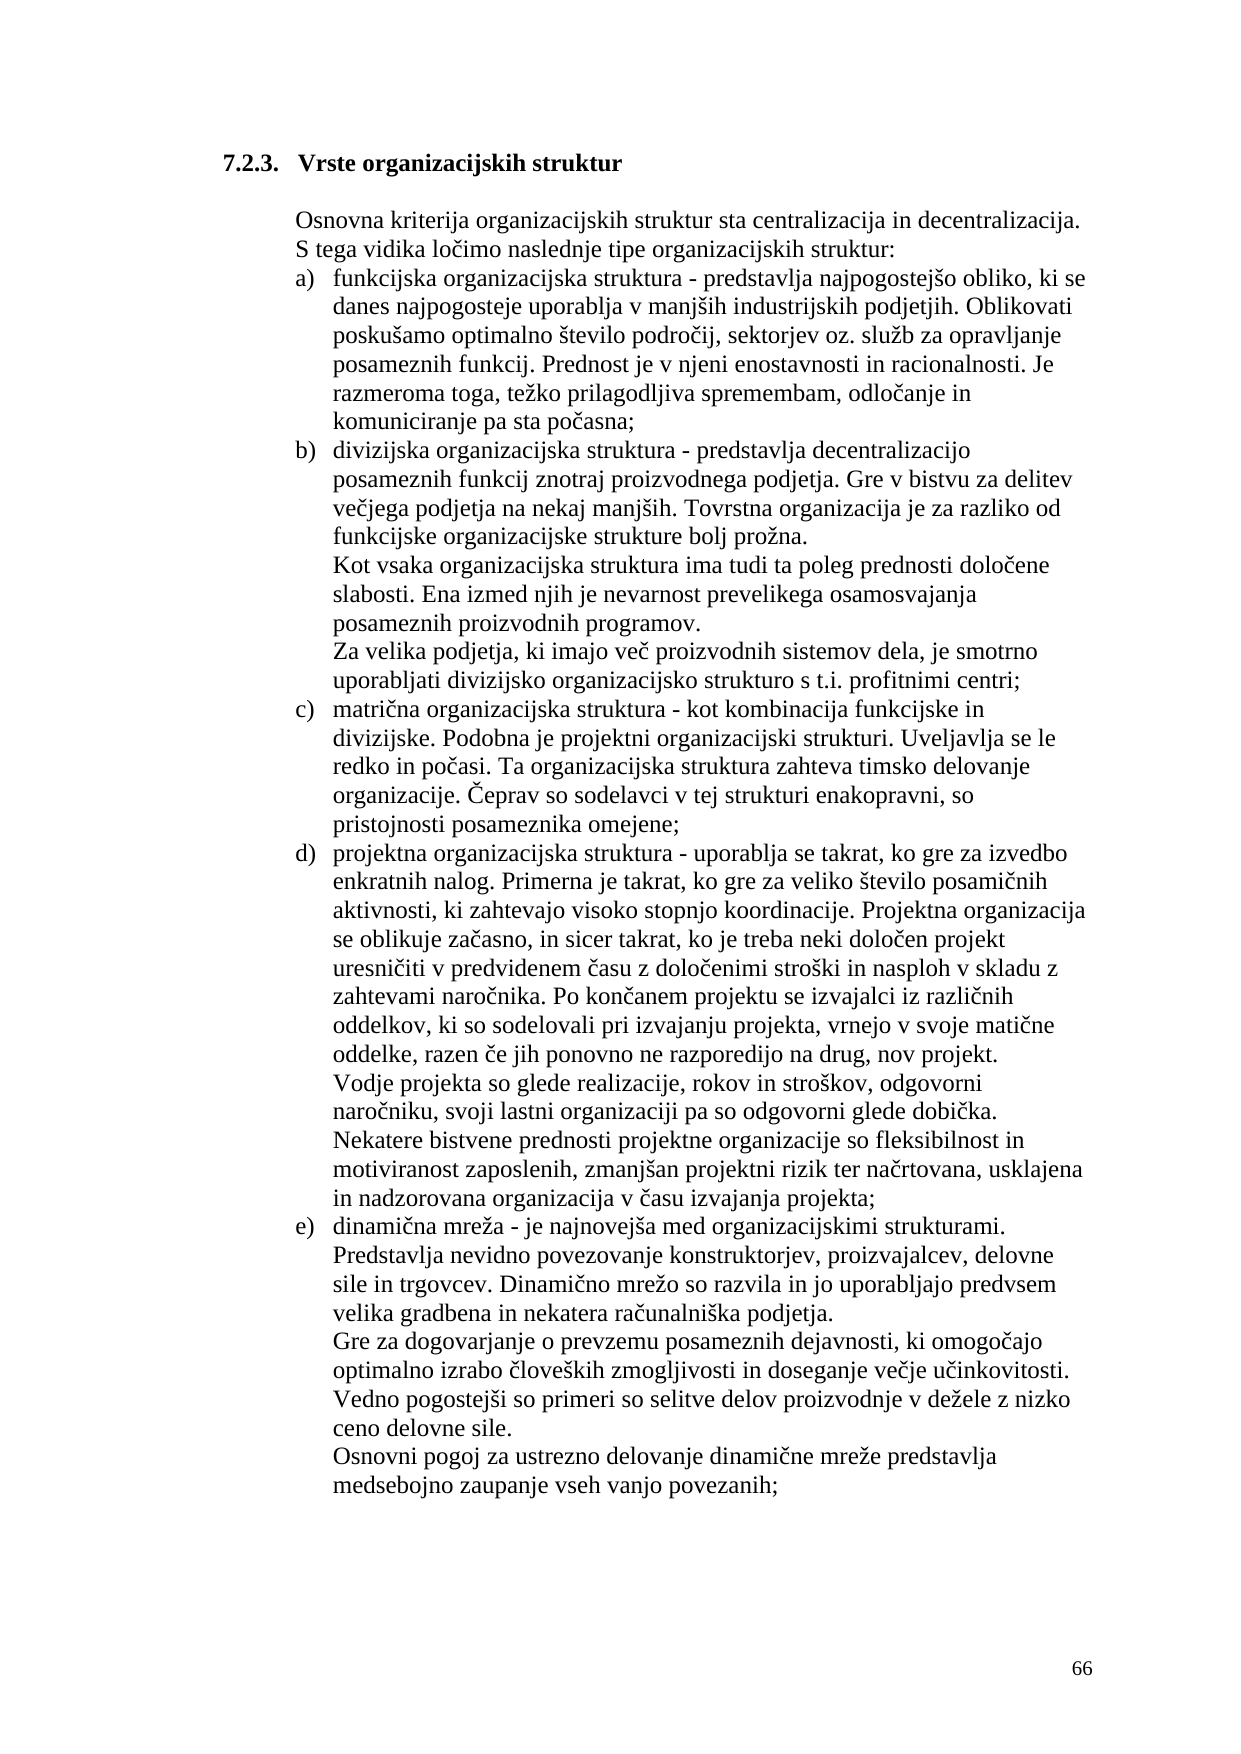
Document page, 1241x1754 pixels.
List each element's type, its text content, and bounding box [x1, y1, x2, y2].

text Osnovna kriterija organizacijskih struktur sta centralizacija in decentralizacija. S tega vidika ločimo naslednje tipe organizacijskih struktur: [295, 205, 1093, 263]
list matrična organizacijska struktura - kot kombinacija funkcijske in divizijske. Podobna je projektni organizacijski strukturi. Uveljavlja se le redko in počasi. Ta organizacijska struktura zahteva timsko delovanje organizacije. Čeprav so sodelavci v tej strukturi enakopravni, so pristojnosti posameznika omejene; [295, 694, 1093, 838]
list projektna organizacijska struktura - uporablja se takrat, ko gre za izvedbo enkratnih nalog. Primerna je takrat, ko gre za veliko število posamičnih aktivnosti, ki zahtevajo visoko stopnjo koordinacije. Projektna organizacija se oblikuje začasno, in sicer takrat, ko je treba neki določen projekt uresničiti v predvidenem času z določenimi stroški in nasploh v skladu z zahtevami naročnika. Po končanem projektu se izvajalci iz različnih oddelkov, ki so sodelovali pri izvajanju projekta, vrnejo v svoje matične oddelke, razen če jih ponovno ne razporedijo na drug, nov projekt. [295, 838, 1093, 1068]
list Vrste organizacijskih struktur [223, 148, 1093, 176]
text Osnovni pogoj za ustrezno delovanje dinamične mreže predstavlja medsebojno zaupanje vseh vanjo povezanih; [333, 1441, 1093, 1499]
text Za velika podjetja, ki imajo več proizvodnih sistemov dela, je smotrno uporabljati divizijsko organizacijsko strukturo s t.i. profitnimi centri; [333, 636, 1093, 694]
text Nekatere bistvene prednosti projektne organizacije so fleksibilnost in motiviranost zaposlenih, zmanjšan projektni rizik ter načrtovana, usklajena in nadzorovana organizacija v času izvajanja projekta; [333, 1125, 1093, 1211]
text Gre za dogovarjanje o prevzemu posameznih dejavnosti, ki omogočajo optimalno izrabo človeških zmogljivosti in doseganje večje učinkovitosti. [333, 1326, 1093, 1384]
text Vedno pogostejši so primeri so selitve delov proizvodnje v dežele z nizko ceno delovne sile. [333, 1384, 1093, 1441]
list dinamična mreža - je najnovejša med organizacijskimi strukturami. Predstavlja nevidno povezovanje konstruktorjev, proizvajalcev, delovne sile in trgovcev. Dinamično mrežo so razvila in jo uporabljajo predvsem velika gradbena in nekatera računalniška podjetja. [295, 1211, 1093, 1326]
text Kot vsaka organizacijska struktura ima tudi ta poleg prednosti določene slabosti. Ena izmed njih je nevarnost prevelikega osamosvajanja posameznih proizvodnih programov. [333, 550, 1093, 636]
list funkcijska organizacijska struktura - predstavlja najpogostejšo obliko, ki se danes najpogosteje uporablja v manjših industrijskih podjetjih. Oblikovati poskušamo optimalno število področij, sektorjev oz. služb za opravljanje posameznih funkcij. Prednost je v njeni enostavnosti in racionalnosti. Je razmeroma toga, težko prilagodljiva spremembam, odločanje in komuniciranje pa sta počasna; [295, 263, 1093, 435]
list divizijska organizacijska struktura - predstavlja decentralizacijo posameznih funkcij znotraj proizvodnega podjetja. Gre v bistvu za delitev večjega podjetja na nekaj manjših. Tovrstna organizacija je za razliko od funkcijske organizacijske strukture bolj prožna. [295, 435, 1093, 550]
text Vodje projekta so glede realizacije, rokov in stroškov, odgovorni naročniku, svoji lastni organizaciji pa so odgovorni glede dobička. [333, 1068, 1093, 1125]
